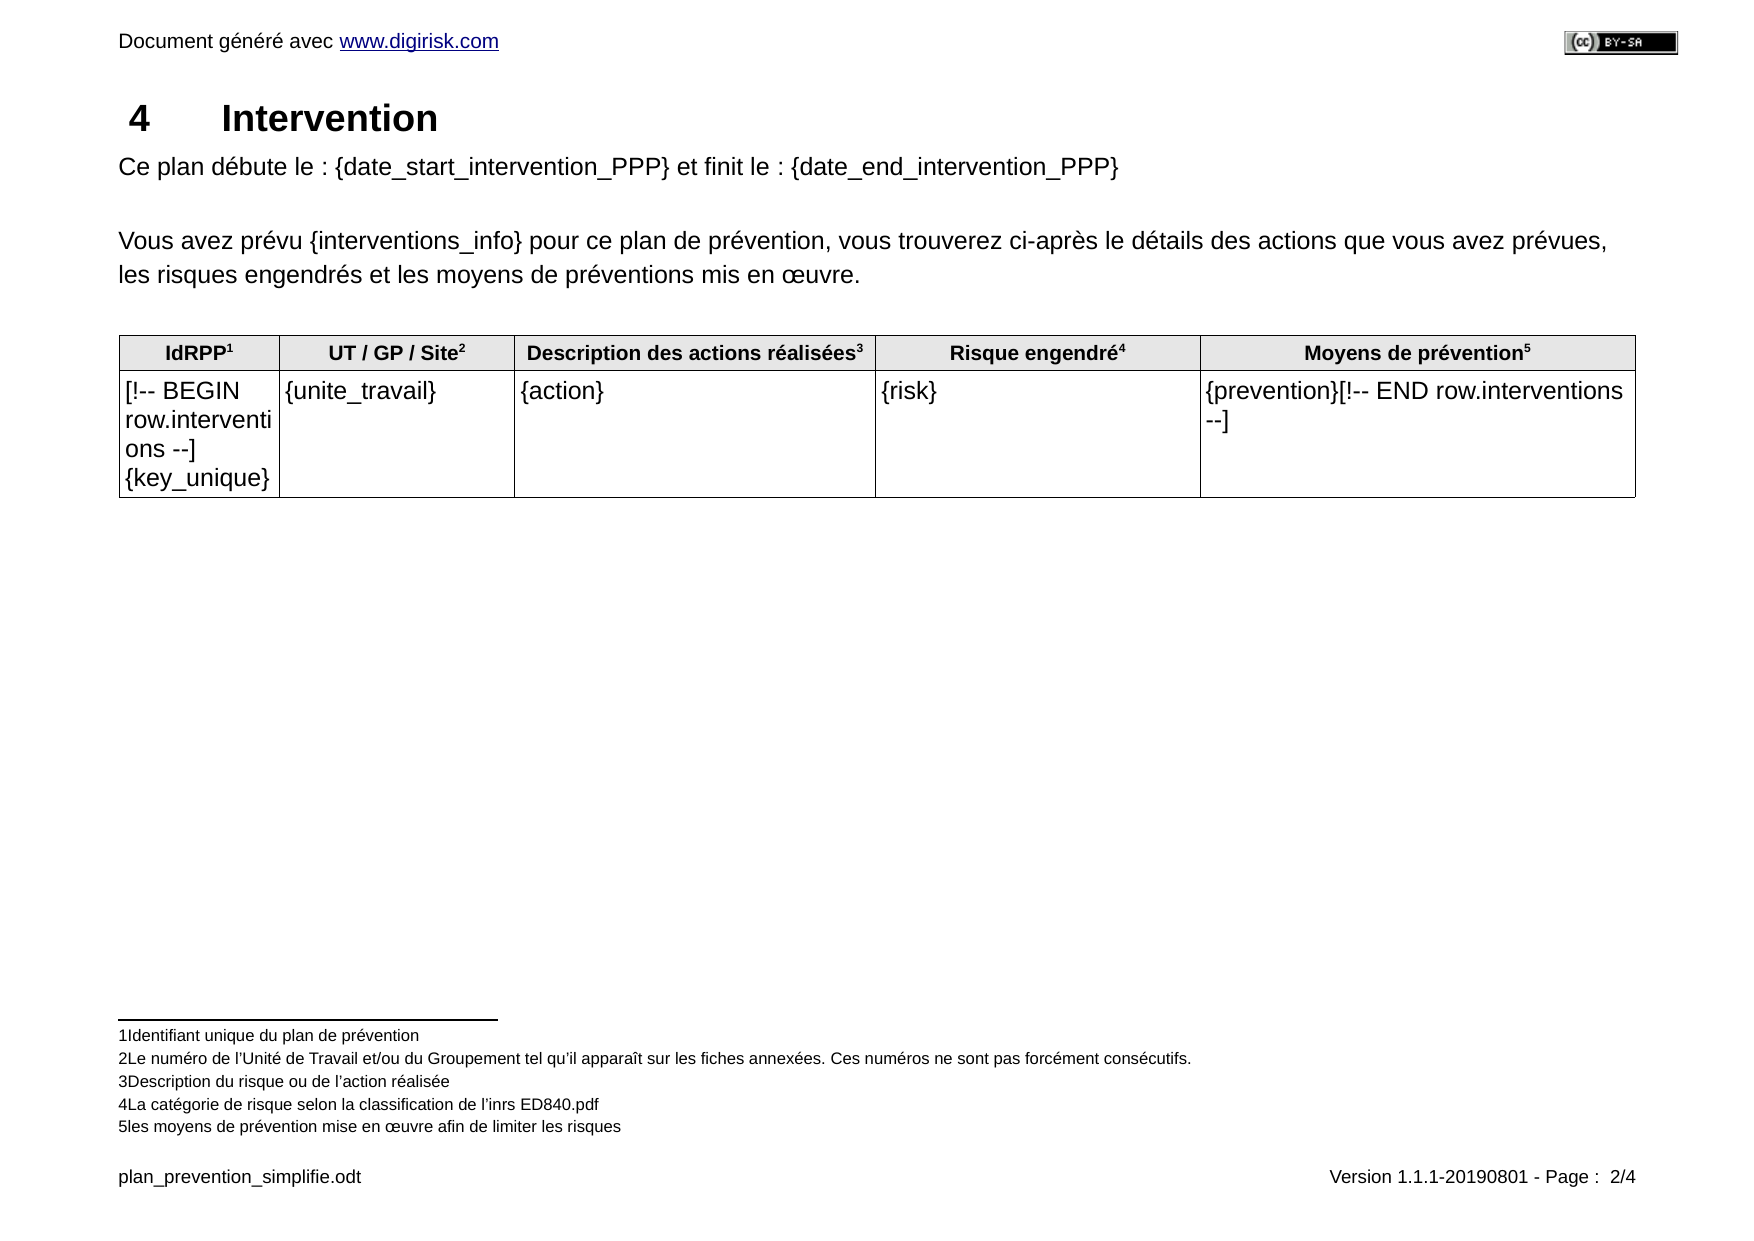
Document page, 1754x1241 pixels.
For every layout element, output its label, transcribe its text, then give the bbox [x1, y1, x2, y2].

table_header UT / GP / Site [280, 336, 514, 370]
text Vous avez prévu {interventions_info} pour ce plan de prévention, vous trouverez ci-après le détails des actions que vous avez prévues, les risques engendrés et les moyens de préventions mis en œuvre. [118, 226, 1636, 289]
subtitle Intervention [118, 96, 1636, 139]
table_cell {unite_travail} [280, 371, 514, 497]
table_cell [!-- BEGIN row.interventions --]{key_unique} [120, 371, 279, 497]
picture [1564, 31, 1679, 55]
text Ce plan débute le : {date_start_intervention_PPP} et finit le : {date_end_intervention_PPP} [118, 152, 1636, 180]
table_header Moyens de prévention [1201, 336, 1635, 370]
table_cell {risk} [876, 371, 1200, 497]
table_header IdRPP [120, 336, 279, 370]
table_header Description des actions réalisées [515, 336, 875, 370]
table_cell {action} [515, 371, 875, 497]
table_header Risque engendré [876, 336, 1200, 370]
table_cell {prevention}[!-- END row.interventions --] [1201, 371, 1635, 497]
